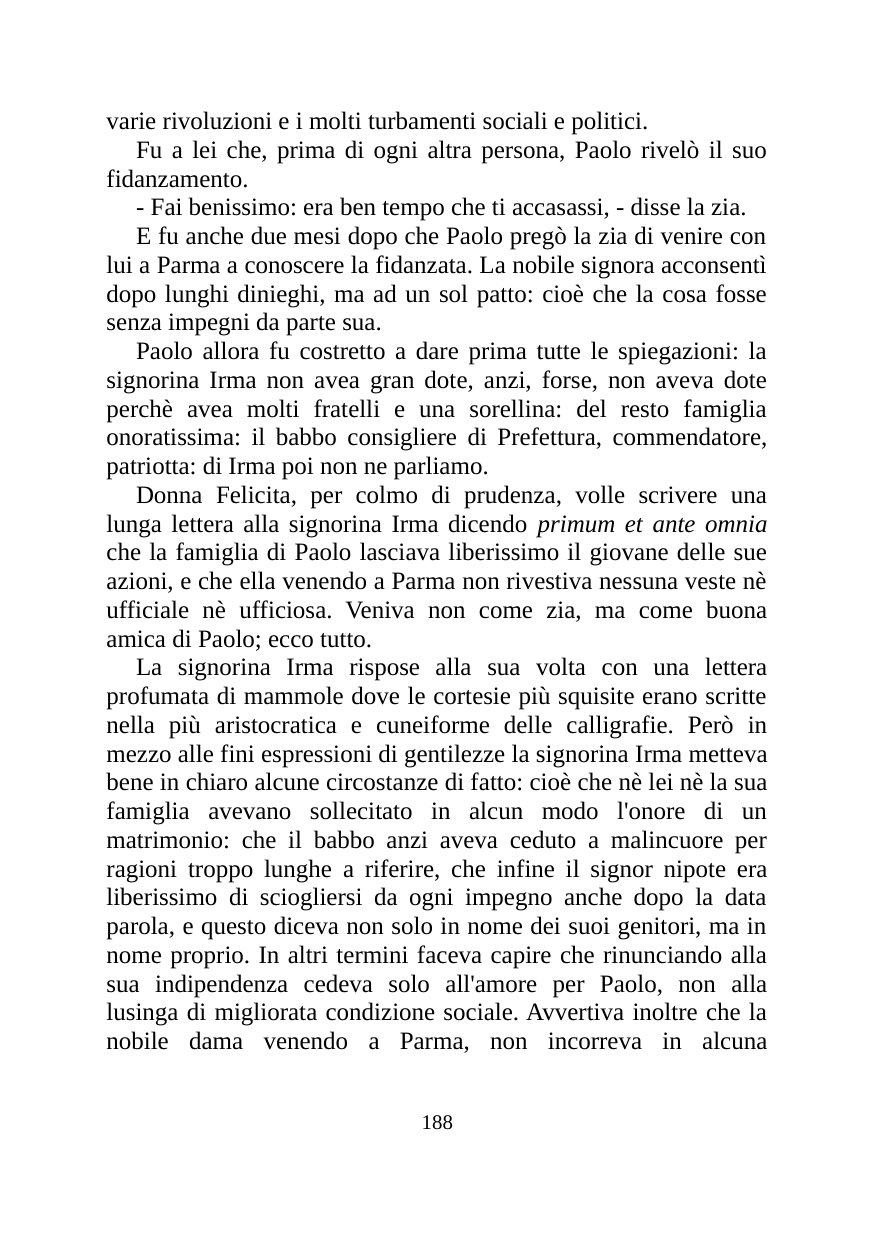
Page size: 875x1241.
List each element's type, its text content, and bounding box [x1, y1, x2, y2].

text Fu a lei che, prima di ogni altra persona, Paolo rivelò il suo fidanzamento. [106, 135, 768, 192]
text La signorina Irma rispose alla sua volta con una lettera profumata di mammole dove le cortesie più squisite erano scritte nella più aristocratica e cuneiforme delle calligrafie. Però in mezzo alle fini espressioni di gentilezze la signorina Irma metteva bene in chiaro alcune circostanze di fatto: cioè che nè lei nè la sua famiglia avevano sollecitato in alcun modo l'onore di un matrimonio: che il babbo anzi aveva ceduto a malincuore per ragioni troppo lunghe a riferire, che infine il signor nipote era liberissimo di sciogliersi da ogni impegno anche dopo la data parola, e questo diceva non solo in nome dei suoi genitori, ma in nome proprio. In altri termini faceva capire che rinunciando alla sua indipendenza cedeva solo all'amore per Paolo, non alla lusinga di migliorata condizione sociale. Avvertiva inoltre che la nobile dama venendo a Parma, non incorreva in alcuna [106, 652, 768, 1055]
text Paolo allora fu costretto a dare prima tutte le spiegazioni: la signorina Irma non avea gran dote, anzi, forse, non aveva dote perchè avea molti fratelli e una sorellina: del resto famiglia onoratissima: il babbo consigliere di Prefettura, commendatore, patriotta: di Irma poi non ne parliamo. [106, 336, 768, 480]
text Donna Felicita, per colmo di prudenza, volle scrivere una lunga lettera alla signorina Irma dicendo primum et ante omnia che la famiglia di Paolo lasciava liberissimo il giovane delle sue azioni, e che ella venendo a Parma non rivestiva nessuna veste nè ufficiale nè ufficiosa. Veniva non come zia, ma come buona amica di Paolo; ecco tutto. [106, 480, 768, 652]
text E fu anche due mesi dopo che Paolo pregò la zia di venire con lui a Parma a conoscere la fidanzata. La nobile signora acconsentì dopo lunghi dinieghi, ma ad un sol patto: cioè che la cosa fosse senza impegni da parte sua. [106, 221, 768, 336]
text - Fai benissimo: era ben tempo che ti accasassi, - disse la zia. [106, 192, 768, 221]
text varie rivoluzioni e i molti turbamenti sociali e politici. [106, 106, 768, 135]
